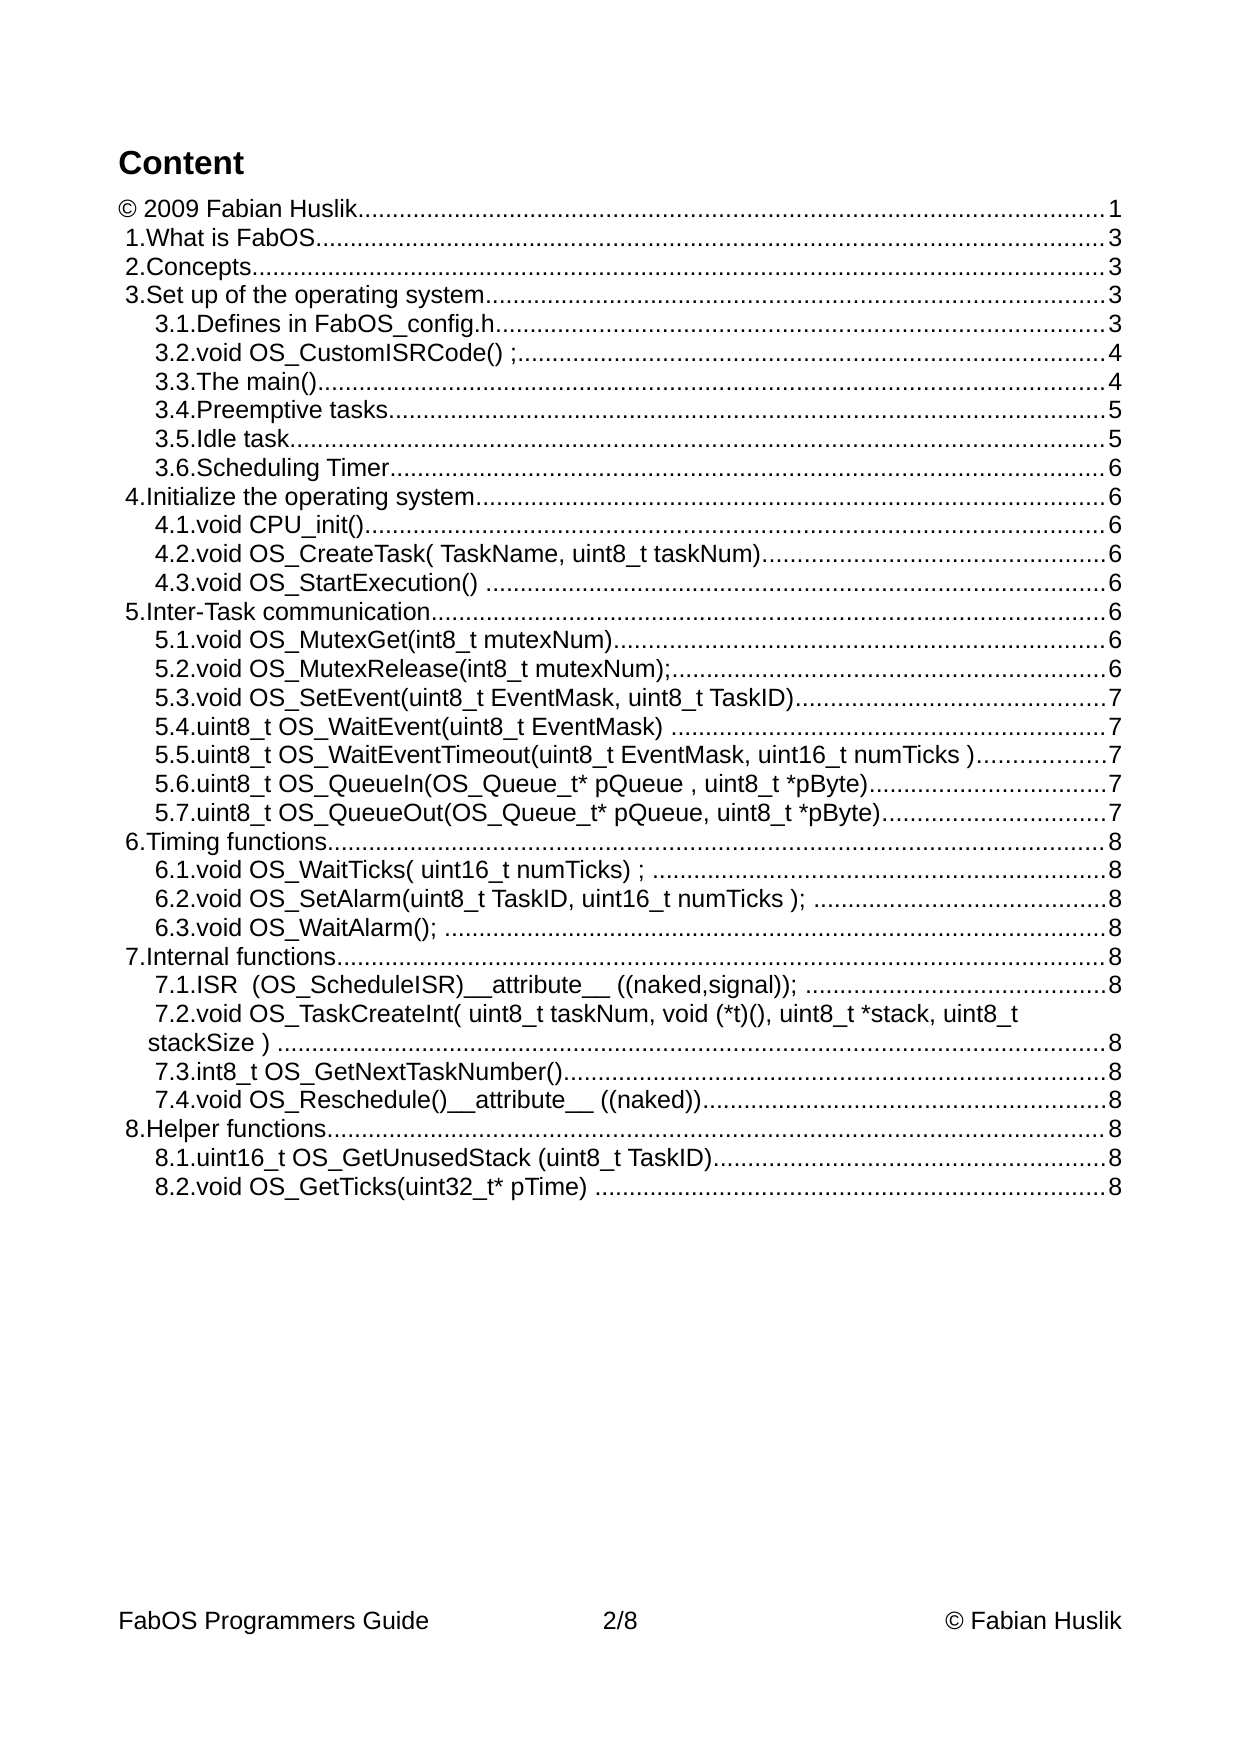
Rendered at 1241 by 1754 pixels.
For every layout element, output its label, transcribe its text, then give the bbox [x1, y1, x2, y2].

text 2.Concepts 3 [118, 252, 1122, 280]
text 6.1.void OS_WaitTicks( uint16_t numTicks) ; 8 [148, 855, 1122, 884]
text 6.2.void OS_SetAlarm(uint8_t TaskID, uint16_t numTicks ); 8 [148, 884, 1122, 913]
text © 2009 Fabian Huslik 1 [118, 194, 1122, 223]
text 5.6.uint8_t OS_QueueIn(OS_Queue_t* pQueue , uint8_t *pByte) 7 [148, 769, 1122, 798]
text 4.1.void CPU_init() 6 [148, 510, 1122, 539]
text 4.2.void OS_CreateTask( TaskName, uint8_t taskNum) 6 [148, 539, 1122, 568]
text 5.1.void OS_MutexGet(int8_t mutexNum) 6 [148, 625, 1122, 654]
text 3.3.The main() 4 [148, 367, 1122, 395]
text 7.Internal functions 8 [118, 942, 1122, 970]
text 3.2.void OS_CustomISRCode() ; 4 [148, 338, 1122, 367]
text 8.Helper functions 8 [118, 1114, 1122, 1143]
text 7.3.int8_t OS_GetNextTaskNumber() 8 [148, 1057, 1122, 1085]
text 3.4.Preemptive tasks 5 [148, 395, 1122, 424]
text 7.2.void OS_TaskCreateInt( uint8_t taskNum, void (*t)(), uint8_t *stack, uint8_t stackSize ) 8 [148, 999, 1122, 1057]
text 5.5.uint8_t OS_WaitEventTimeout(uint8_t EventMask, uint16_t numTicks ) 7 [148, 740, 1122, 769]
text 1.What is FabOS 3 [118, 223, 1122, 252]
subtitle Content [118, 143, 1122, 182]
text 3.1.Defines in FabOS_config.h 3 [148, 309, 1122, 338]
text 7.1.ISR (OS_ScheduleISR)__attribute__ ((naked,signal)); 8 [148, 970, 1122, 999]
text 5.Inter-Task communication 6 [118, 597, 1122, 625]
text 5.3.void OS_SetEvent(uint8_t EventMask, uint8_t TaskID) 7 [148, 683, 1122, 712]
text 4.Initialize the operating system 6 [118, 482, 1122, 510]
text 8.1.uint16_t OS_GetUnusedStack (uint8_t TaskID) 8 [148, 1143, 1122, 1172]
text 5.4.uint8_t OS_WaitEvent(uint8_t EventMask) 7 [148, 712, 1122, 740]
text 3.Set up of the operating system 3 [118, 280, 1122, 309]
text 4.3.void OS_StartExecution() 6 [148, 568, 1122, 597]
text 6.Timing functions 8 [118, 827, 1122, 855]
text 3.6.Scheduling Timer 6 [148, 453, 1122, 482]
text 5.7.uint8_t OS_QueueOut(OS_Queue_t* pQueue, uint8_t *pByte) 7 [148, 798, 1122, 827]
text 7.4.void OS_Reschedule()__attribute__ ((naked)) 8 [148, 1085, 1122, 1114]
text 5.2.void OS_MutexRelease(int8_t mutexNum); 6 [148, 654, 1122, 683]
text 8.2.void OS_GetTicks(uint32_t* pTime) 8 [148, 1172, 1122, 1200]
text 3.5.Idle task 5 [148, 424, 1122, 453]
text 6.3.void OS_WaitAlarm(); 8 [148, 913, 1122, 942]
